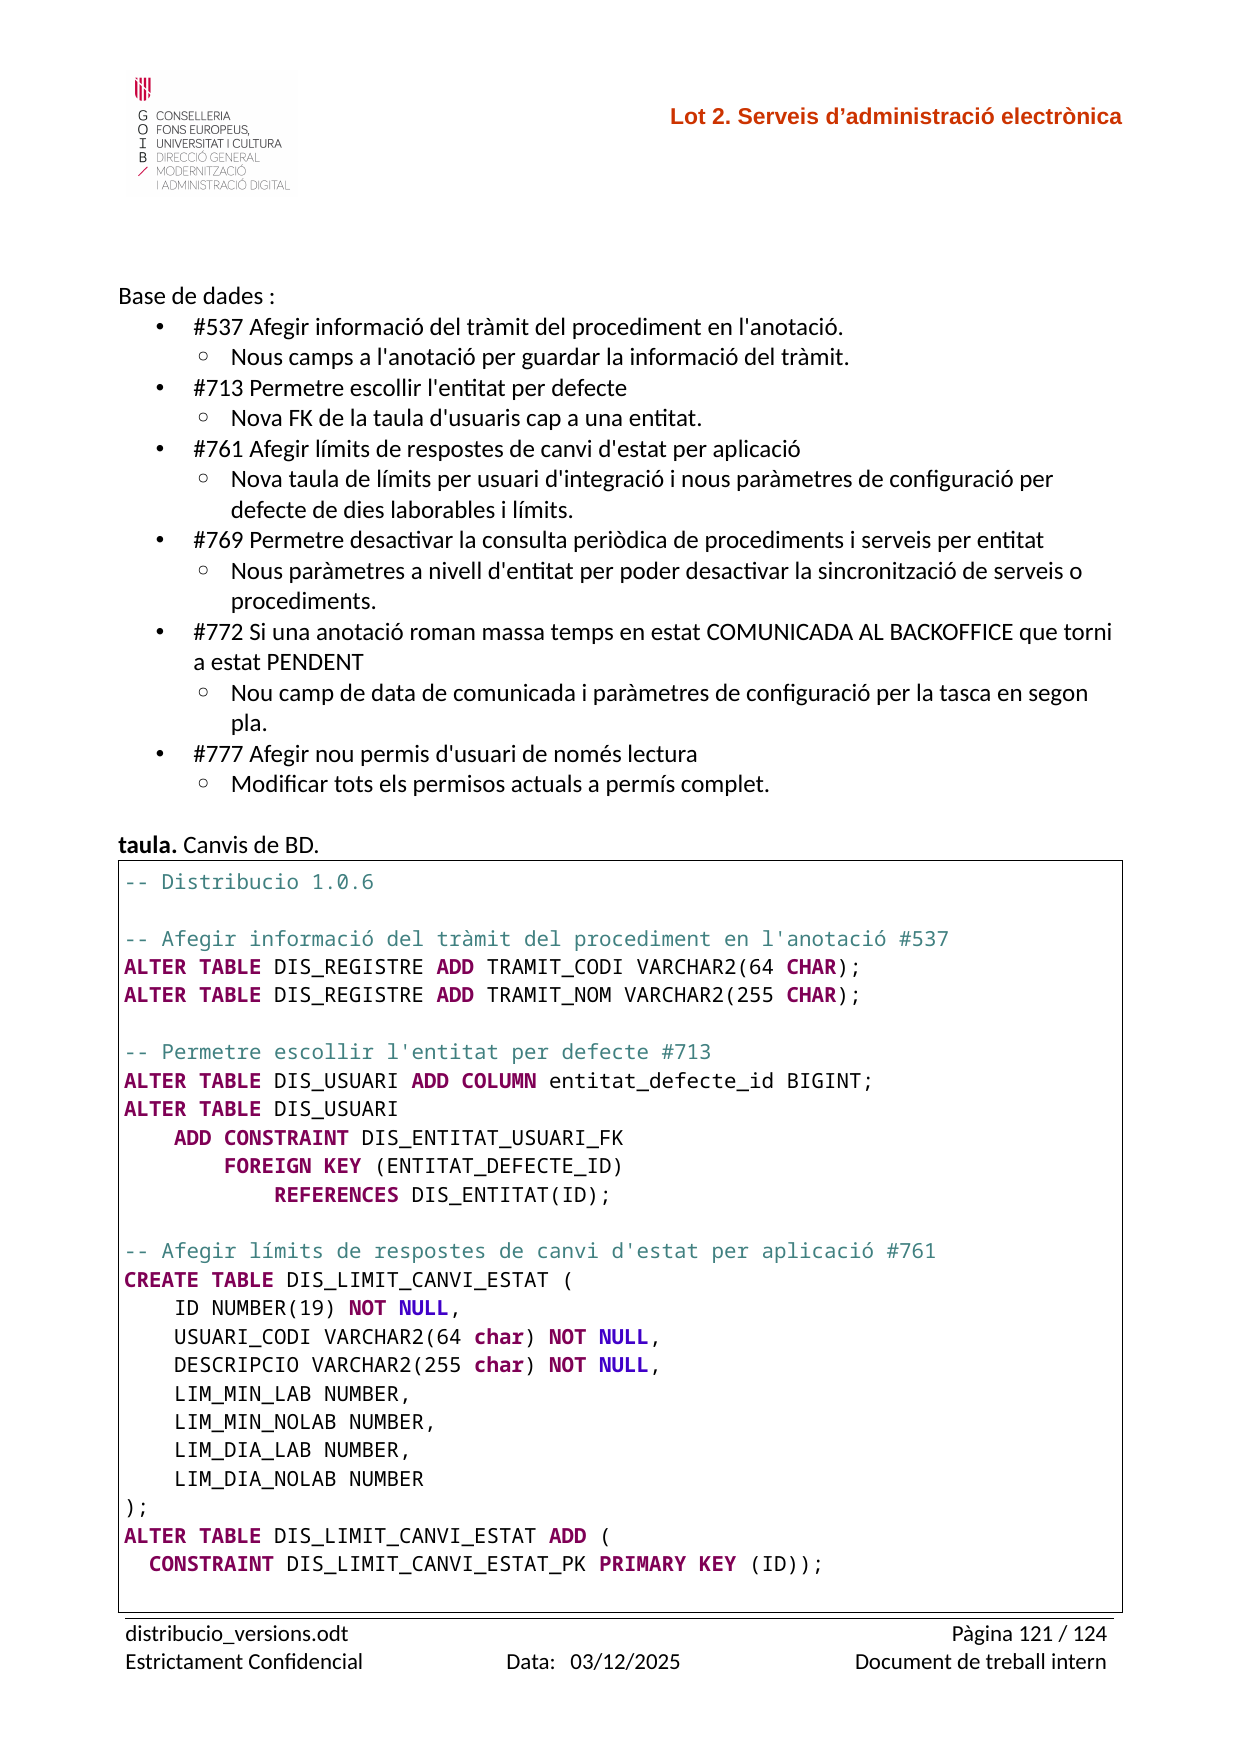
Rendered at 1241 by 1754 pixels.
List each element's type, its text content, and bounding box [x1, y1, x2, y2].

list #537 Afegir informació del tràmit del procediment en l'anotació. [156, 311, 1122, 341]
list Nou camp de data de comunicada i paràmetres de configuració per la tasca en segon pla. [193, 677, 1122, 738]
list Modificar tots els permisos actuals a permís complet. [193, 768, 1122, 799]
list #713 Permetre escollir l'entitat per defecte [156, 372, 1122, 402]
list #777 Afegir nou permis d'usuari de només lectura [156, 738, 1122, 768]
list Nous camps a l'anotació per guardar la informació del tràmit. [193, 341, 1122, 372]
table_header -- Distribucio 1.0.6 -- Afegir informació del tràmit del procediment en l'anotació #537 ALTER TABLE DIS_REGISTRE ADD TRAMIT_CODI VARCHAR2(64 CHAR); ALTER TABLE DIS_REGISTRE ADD TRAMIT_NOM VARCHAR2(255 CHAR); -- Permetre escollir l'entitat per defecte #713 ALTER TABLE DIS_USUARI ADD COLUMN entitat_defecte_id BIGINT; ALTER TABLE DIS_USUARI ADD CONSTRAINT DIS_ENTITAT_USUARI_FK FOREIGN KEY (ENTITAT_DEFECTE_ID) REFERENCES DIS_ENTITAT(ID); -- Afegir límits de respostes de canvi d'estat per aplicació #761 CREATE TABLE DIS_LIMIT_CANVI_ESTAT ( ID NUMBER(19) NOT NULL, USUARI_CODI VARCHAR2(64 char) NOT NULL, DESCRIPCIO VARCHAR2(255 char) NOT NULL, LIM_MIN_LAB NUMBER, LIM_MIN_NOLAB NUMBER, LIM_DIA_LAB NUMBER, LIM_DIA_NOLAB NUMBER ); ALTER TABLE DIS_LIMIT_CANVI_ESTAT ADD ( CONSTRAINT DIS_LIMIT_CANVI_ESTAT_PK PRIMARY KEY (ID)); [119, 861, 1122, 1612]
list #761 Afegir límits de respostes de canvi d'estat per aplicació [156, 433, 1122, 463]
list #772 Si una anotació roman massa temps en estat COMUNICADA AL BACKOFFICE que torni a estat PENDENT [156, 616, 1122, 677]
list Nova taula de límits per usuari d'integració i nous paràmetres de configuració per defecte de dies laborables i límits. [193, 463, 1122, 524]
list Nova FK de la taula d'usuaris cap a una entitat. [193, 402, 1122, 433]
list #769 Permetre desactivar la consulta periòdica de procediments i serveis per entitat [156, 524, 1122, 555]
text Base de dades : [118, 280, 1122, 311]
list Nous paràmetres a nivell d'entitat per poder desactivar la sincronització de serveis o procediments. [193, 555, 1122, 616]
text taula. Canvis de BD. [118, 829, 1122, 860]
picture [126, 70, 299, 197]
